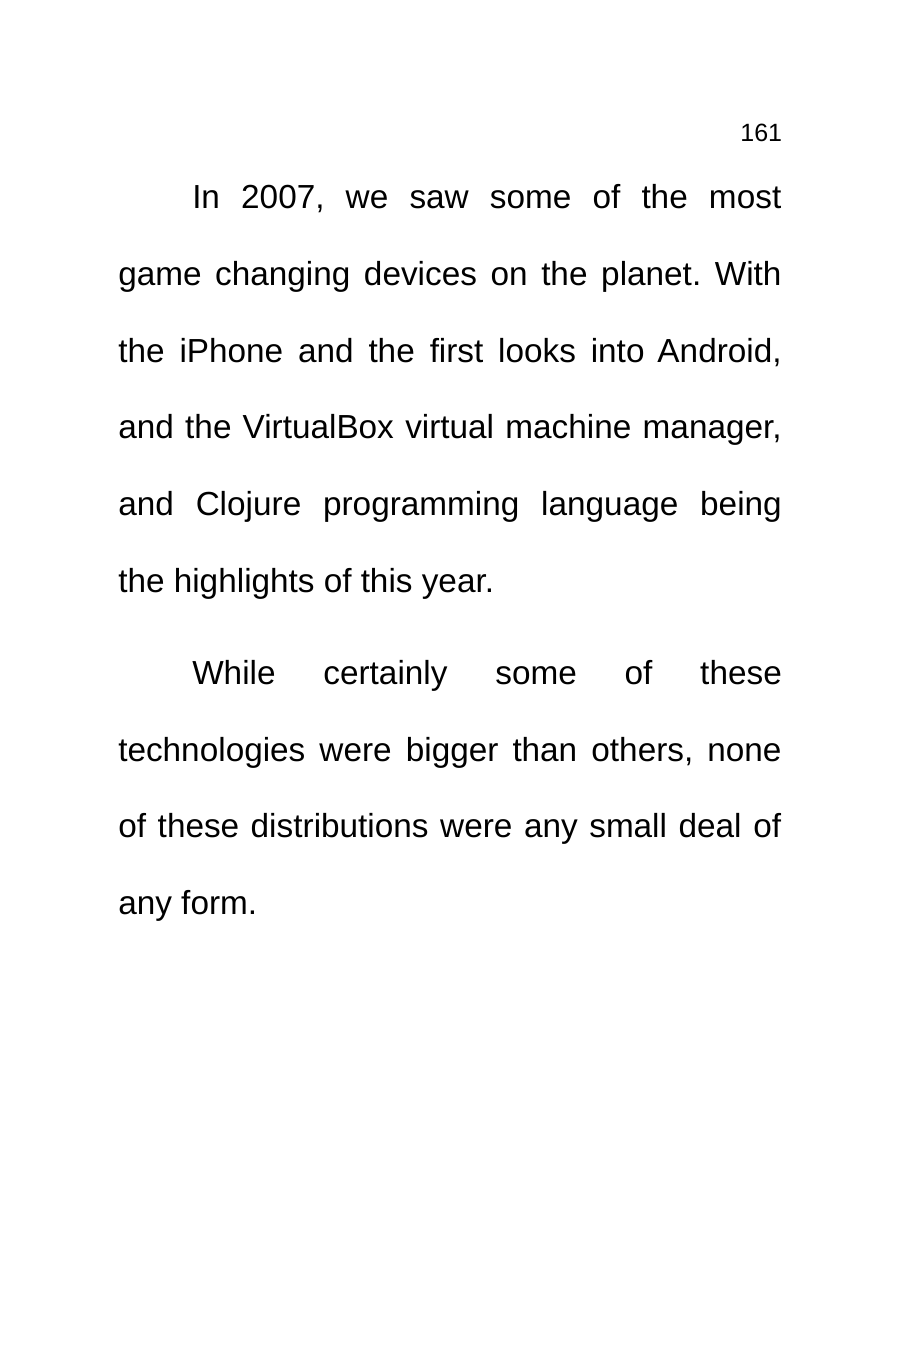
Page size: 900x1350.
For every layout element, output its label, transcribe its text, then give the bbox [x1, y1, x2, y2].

text While certainly some of these technologies were bigger than others, none of these distributions were any small deal of any form. [118, 653, 782, 922]
text In 2007, we saw some of the most game changing devices on the planet. With the iPhone and the first looks into Android, and the VirtualBox virtual machine manager, and Clojure programming language being the highlights of this year. [118, 177, 782, 600]
